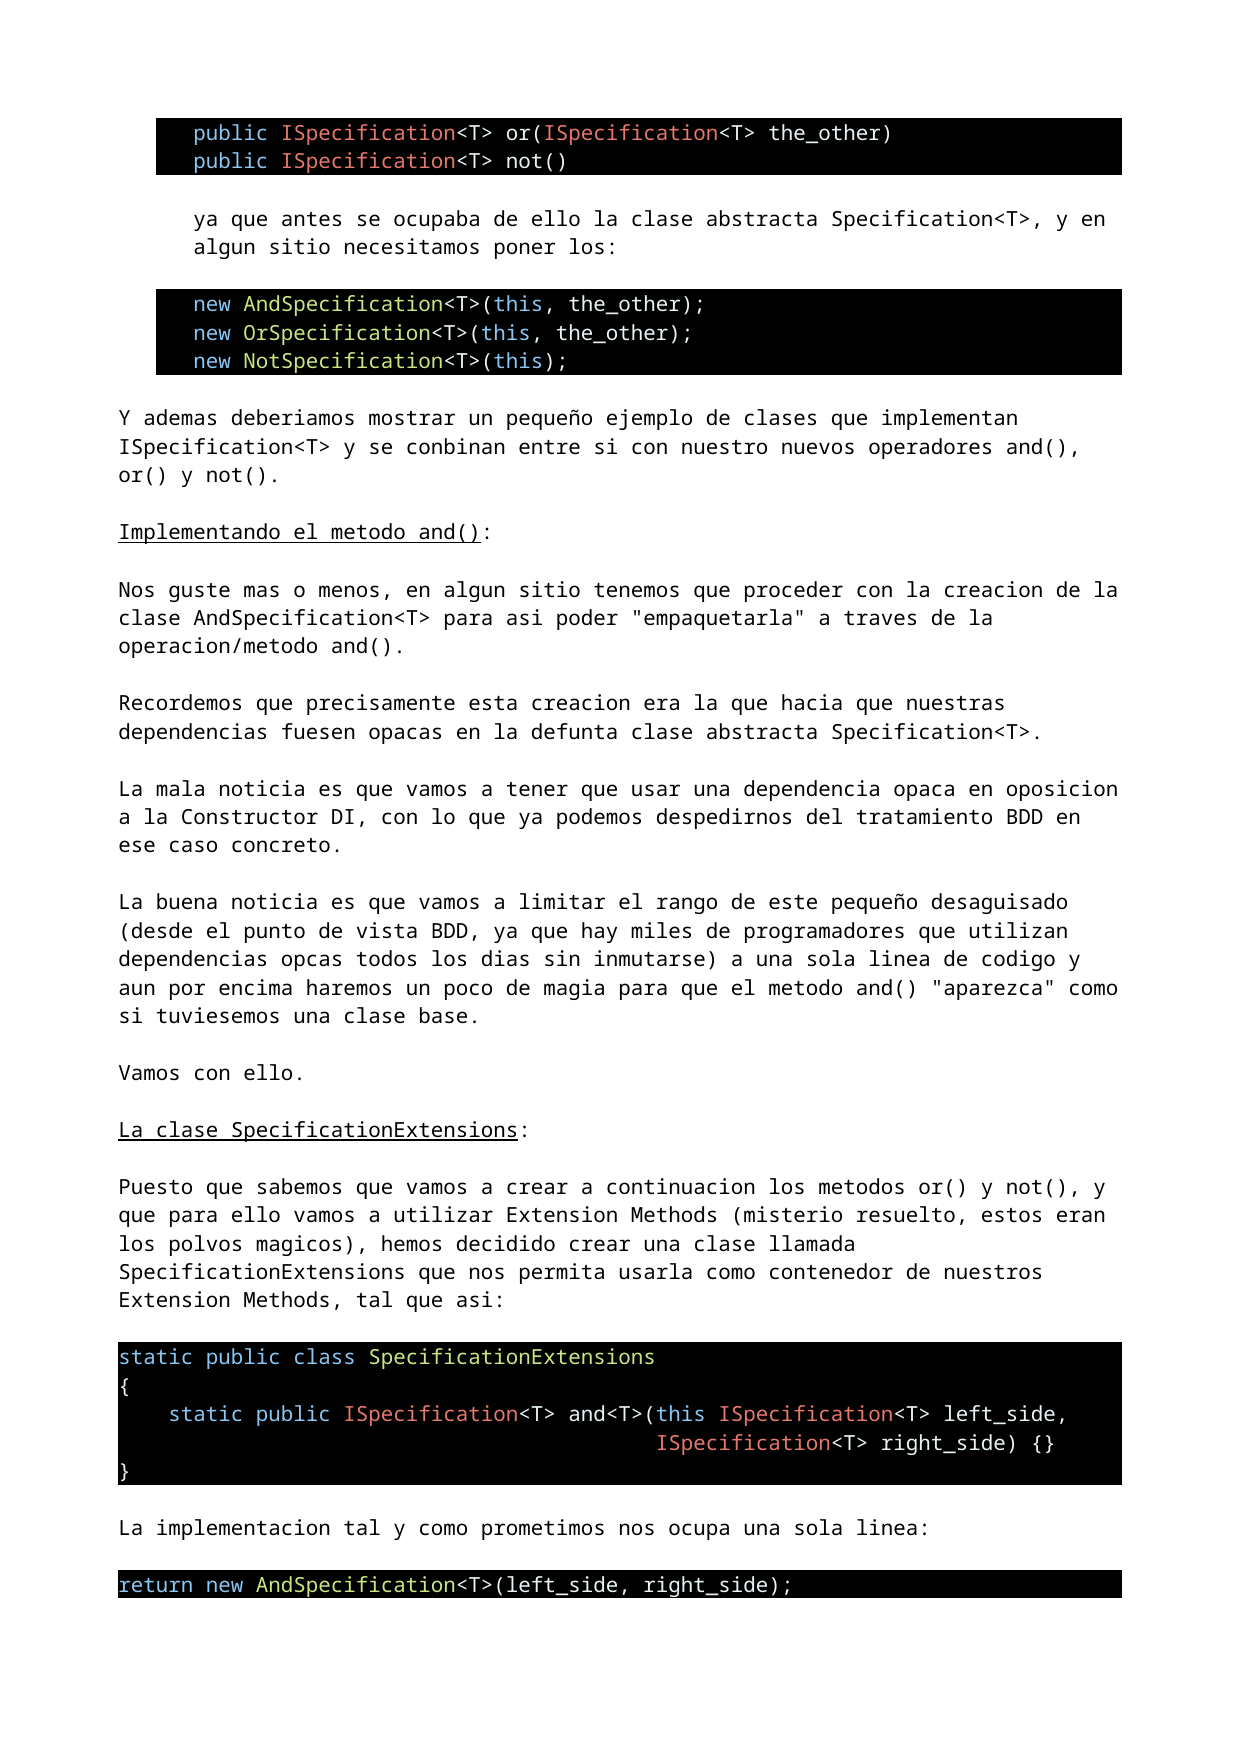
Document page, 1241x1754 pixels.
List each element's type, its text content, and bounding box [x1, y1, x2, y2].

text Y ademas deberiamos mostrar un pequeño ejemplo de clases que implementan ISpecification<T> y se conbinan entre si con nuestro nuevos operadores and(), or() y not(). [118, 403, 1122, 489]
text { [118, 1371, 1122, 1399]
text Recordemos que precisamente esta creacion era la que hacia que nuestras dependencias fuesen opacas en la defunta clase abstracta Specification<T>. [118, 688, 1122, 745]
text La buena noticia es que vamos a limitar el rango de este pequeño desaguisado (desde el punto de vista BDD, ya que hay miles de programadores que utilizan dependencias opcas todos los dias sin inmutarse) a una sola linea de codigo y aun por encima haremos un poco de magia para que el metodo and() "aparezca" como si tuviesemos una clase base. [118, 887, 1122, 1030]
list new AndSpecification<T>(this, the_other); [156, 289, 1122, 318]
list ya que antes se ocupaba de ello la clase abstracta Specification<T>, y en algun sitio necesitamos poner los: [156, 204, 1122, 261]
text ISpecification<T> right_side) {} [118, 1428, 1122, 1456]
list public ISpecification<T> or(ISpecification<T> the_other) [156, 118, 1122, 147]
text Puesto que sabemos que vamos a crear a continuacion los metodos or() y not(), y que para ello vamos a utilizar Extension Methods (misterio resuelto, estos eran los polvos magicos), hemos decidido crear una clase llamada SpecificationExtensions que nos permita usarla como contenedor de nuestros Extension Methods, tal que asi: [118, 1172, 1122, 1314]
text return new AndSpecification<T>(left_side, right_side); [118, 1570, 1122, 1598]
text Nos guste mas o menos, en algun sitio tenemos que proceder con la creacion de la clase AndSpecification<T> para asi poder "empaquetarla" a traves de la operacion/metodo and(). [118, 575, 1122, 660]
text static public class SpecificationExtensions [118, 1342, 1122, 1371]
text } [118, 1456, 1122, 1485]
text Implementando el metodo and(): [118, 517, 1122, 546]
list public ISpecification<T> not() [156, 147, 1122, 175]
text Vamos con ello. [118, 1058, 1122, 1087]
text La clase SpecificationExtensions: [118, 1115, 1122, 1143]
list new NotSpecification<T>(this); [156, 346, 1122, 375]
text La implementacion tal y como prometimos nos ocupa una sola linea: [118, 1513, 1122, 1542]
list new OrSpecification<T>(this, the_other); [156, 318, 1122, 346]
text static public ISpecification<T> and<T>(this ISpecification<T> left_side, [118, 1399, 1122, 1428]
text La mala noticia es que vamos a tener que usar una dependencia opaca en oposicion a la Constructor DI, con lo que ya podemos despedirnos del tratamiento BDD en ese caso concreto. [118, 774, 1122, 859]
